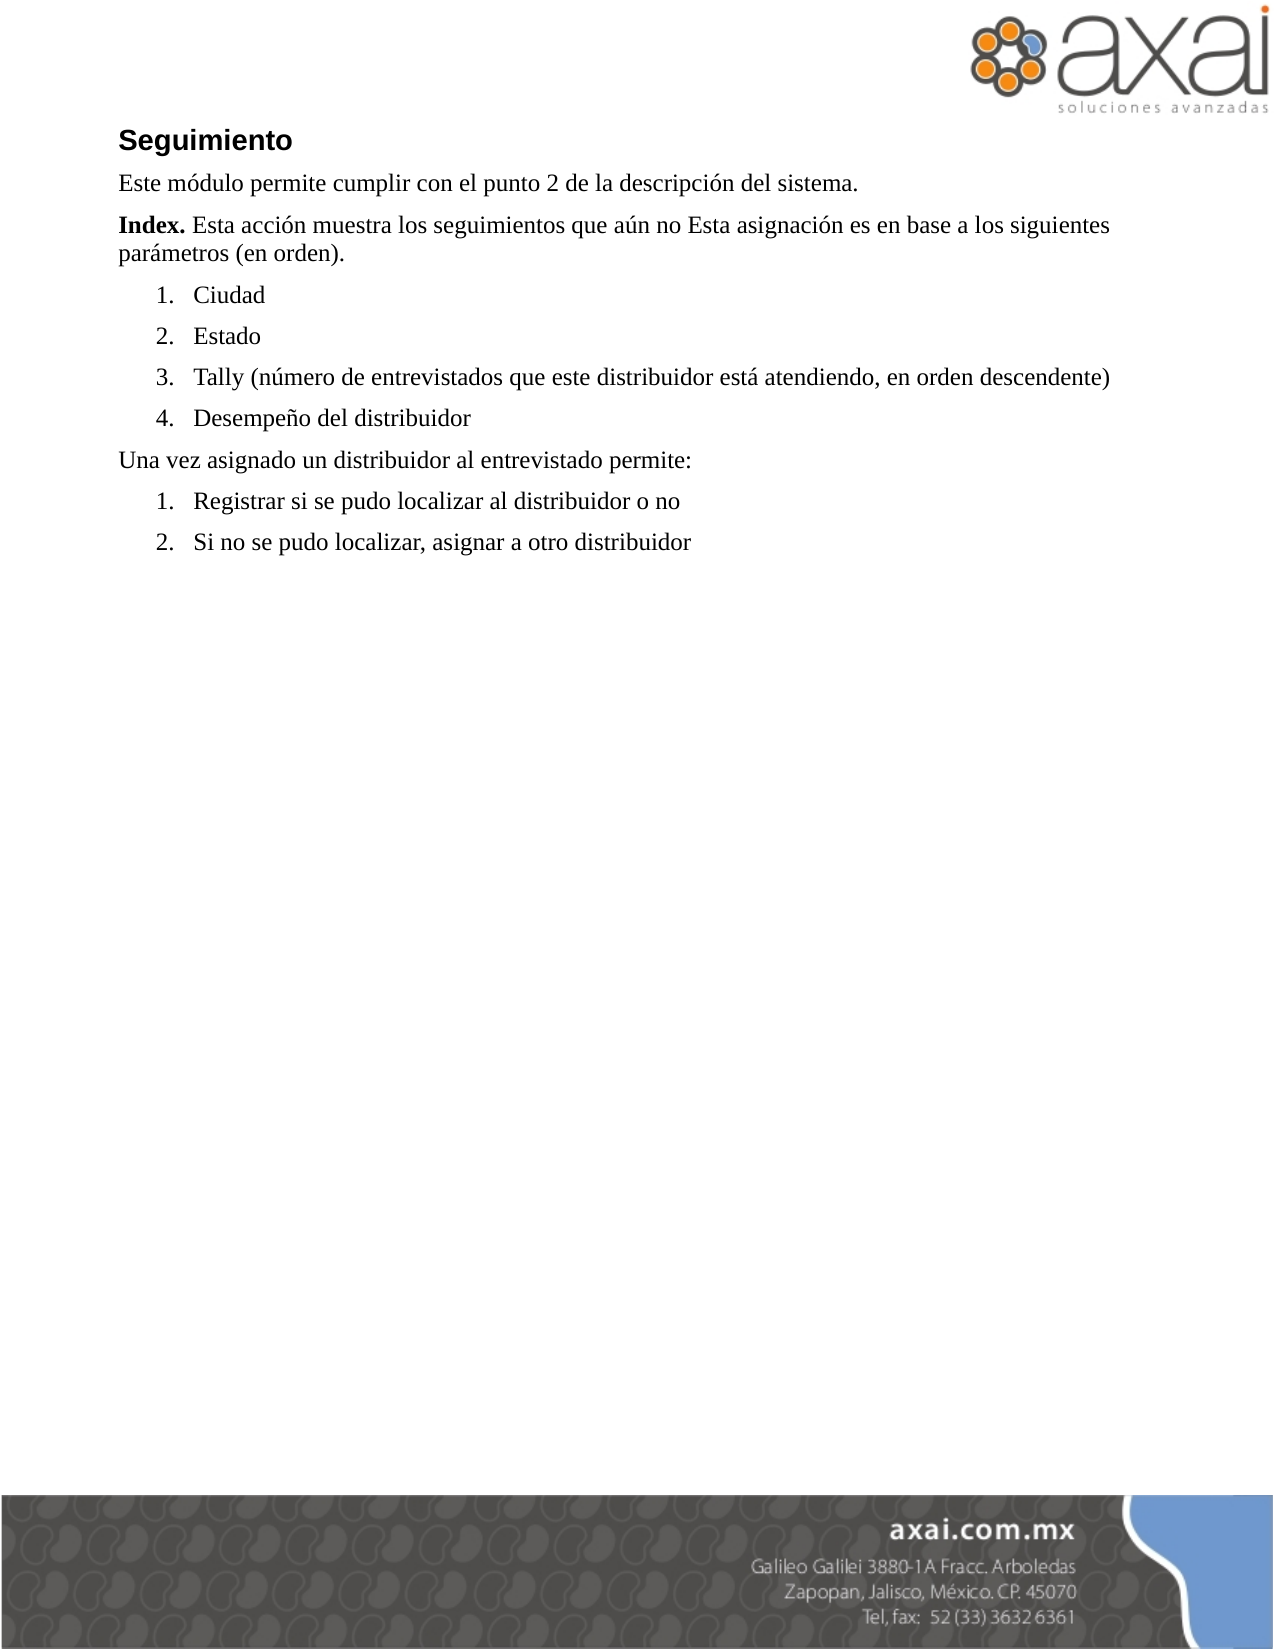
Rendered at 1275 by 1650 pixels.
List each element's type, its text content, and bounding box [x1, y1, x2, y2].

picture [968, 1, 1274, 118]
text Este módulo permite cumplir con el punto 2 de la descripción del sistema. [118, 168, 1157, 197]
list Si no se pudo localizar, asignar a otro distribuidor [156, 527, 1157, 556]
subtitle Seguimiento [118, 122, 1157, 156]
list Estado [156, 321, 1157, 350]
list Registrar si se pudo localizar al distribuidor o no [156, 486, 1157, 515]
text Index. Esta acción muestra los seguimientos que aún no Esta asignación es en base a los siguientes parámetros (en orden). [118, 210, 1157, 267]
list Desempeño del distribuidor [156, 403, 1157, 432]
list Ciudad [156, 280, 1157, 308]
text Una vez asignado un distribuidor al entrevistado permite: [118, 445, 1157, 473]
picture [1, 1495, 1273, 1649]
list Tally (número de entrevistados que este distribuidor está atendiendo, en orden descendente) [156, 362, 1157, 391]
